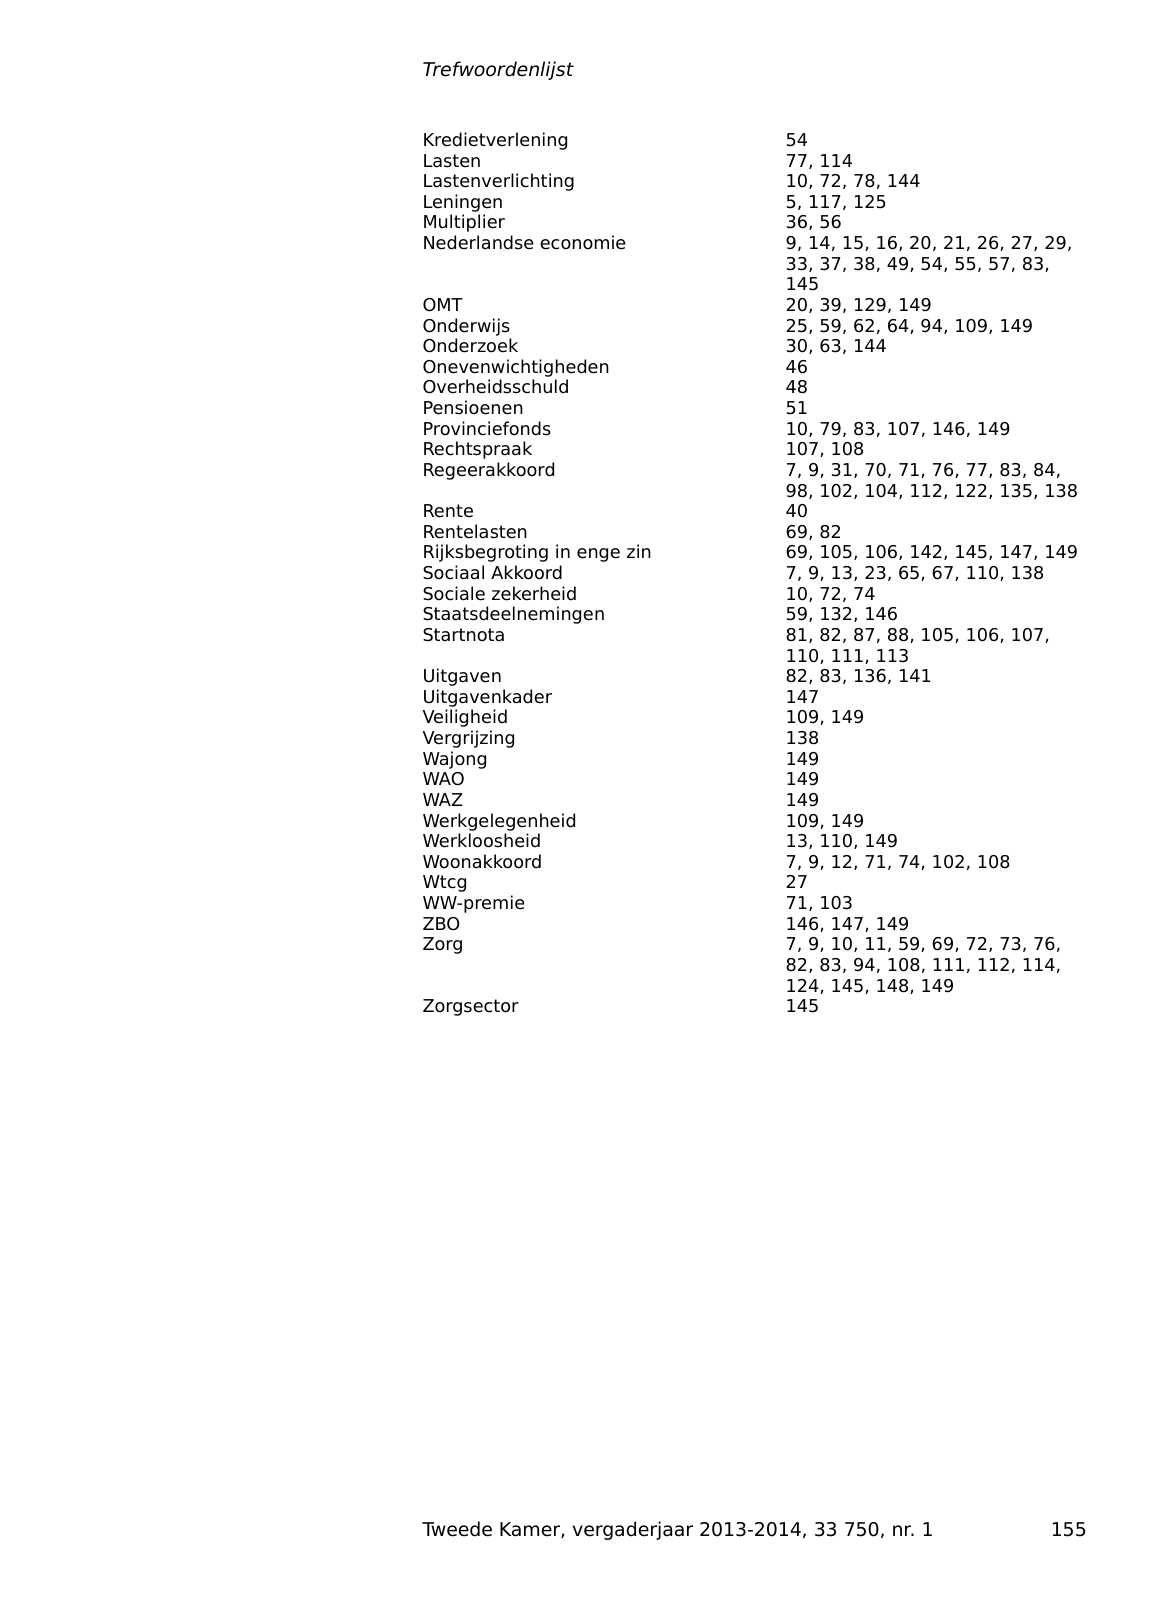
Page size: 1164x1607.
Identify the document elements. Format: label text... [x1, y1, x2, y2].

table_cell Werkloosheid [422, 831, 785, 852]
table_cell 82, 83, 136, 141 [785, 666, 1087, 687]
table_cell WAZ [422, 790, 785, 811]
table_cell Rechtspraak [422, 439, 785, 460]
table_cell 51 [785, 398, 1087, 419]
table_cell 7, 9, 31, 70, 71, 76, 77, 83, 84, 98, 102, 104, 112, 122, 135, 138 [785, 460, 1087, 501]
table_cell 109, 149 [785, 811, 1087, 831]
table_cell Woonakkoord [422, 852, 785, 872]
table_cell Multiplier [422, 213, 785, 233]
table_cell 145 [785, 996, 1087, 1017]
table_cell 13, 110, 149 [785, 831, 1087, 852]
table_cell 146, 147, 149 [785, 914, 1087, 934]
table_cell 149 [785, 790, 1087, 811]
table_cell ZBO [422, 914, 785, 934]
table_cell Lasten [422, 151, 785, 171]
table_cell Rentelasten [422, 522, 785, 542]
table_cell Nederlandse economie [422, 233, 785, 295]
table_cell 7, 9, 10, 11, 59, 69, 72, 73, 76, 82, 83, 94, 108, 111, 112, 114, 124, 145, 148, 149 [785, 934, 1087, 996]
table_cell Rente [422, 501, 785, 522]
table_cell 27 [785, 873, 1087, 893]
table_cell 149 [785, 749, 1087, 769]
table_cell 36, 56 [785, 213, 1087, 233]
table_cell 149 [785, 769, 1087, 790]
table_cell 25, 59, 62, 64, 94, 109, 149 [785, 316, 1087, 336]
table_cell Wtcg [422, 873, 785, 893]
table_cell 69, 105, 106, 142, 145, 147, 149 [785, 543, 1087, 563]
table_cell 77, 114 [785, 151, 1087, 171]
table_cell 109, 149 [785, 708, 1087, 728]
table_cell 46 [785, 357, 1087, 377]
table_cell Regeerakkoord [422, 460, 785, 501]
table_cell Sociale zekerheid [422, 584, 785, 604]
table_cell Overheidsschuld [422, 378, 785, 398]
table_cell 20, 39, 129, 149 [785, 295, 1087, 316]
table_cell Kredietverlening [422, 130, 785, 151]
table_cell Onderwijs [422, 316, 785, 336]
table_cell Staatsdeelnemingen [422, 604, 785, 625]
table_cell 7, 9, 13, 23, 65, 67, 110, 138 [785, 563, 1087, 584]
table_cell 5, 117, 125 [785, 192, 1087, 212]
table_cell Pensioenen [422, 398, 785, 419]
table_cell Onderzoek [422, 336, 785, 357]
table_cell Onevenwichtigheden [422, 357, 785, 377]
table_cell Uitgavenkader [422, 687, 785, 707]
table_cell 9, 14, 15, 16, 20, 21, 26, 27, 29, 33, 37, 38, 49, 54, 55, 57, 83, 145 [785, 233, 1087, 295]
table_cell Sociaal Akkoord [422, 563, 785, 584]
table_cell Veiligheid [422, 708, 785, 728]
table_cell 10, 79, 83, 107, 146, 149 [785, 419, 1087, 439]
table_cell Wajong [422, 749, 785, 769]
table_cell 40 [785, 501, 1087, 522]
table_cell 30, 63, 144 [785, 336, 1087, 357]
table_cell 71, 103 [785, 893, 1087, 914]
table_cell 10, 72, 74 [785, 584, 1087, 604]
table_cell Werkgelegenheid [422, 811, 785, 831]
table_cell 10, 72, 78, 144 [785, 171, 1087, 192]
table_cell WW-premie [422, 893, 785, 914]
table_cell WAO [422, 769, 785, 790]
table_cell 48 [785, 378, 1087, 398]
table_cell Zorgsector [422, 996, 785, 1017]
table_cell Lastenverlichting [422, 171, 785, 192]
table_cell 107, 108 [785, 439, 1087, 460]
table_cell 138 [785, 728, 1087, 749]
table_cell Rijksbegroting in enge zin [422, 543, 785, 563]
table_cell OMT [422, 295, 785, 316]
table_cell Uitgaven [422, 666, 785, 687]
table_cell Provinciefonds [422, 419, 785, 439]
table_cell 59, 132, 146 [785, 604, 1087, 625]
table_cell Startnota [422, 625, 785, 666]
table_cell Zorg [422, 934, 785, 996]
table_cell 81, 82, 87, 88, 105, 106, 107, 110, 111, 113 [785, 625, 1087, 666]
table_cell 7, 9, 12, 71, 74, 102, 108 [785, 852, 1087, 872]
table_cell 147 [785, 687, 1087, 707]
table_cell 69, 82 [785, 522, 1087, 542]
table_cell Leningen [422, 192, 785, 212]
table_cell 54 [785, 130, 1087, 151]
table_cell Vergrijzing [422, 728, 785, 749]
